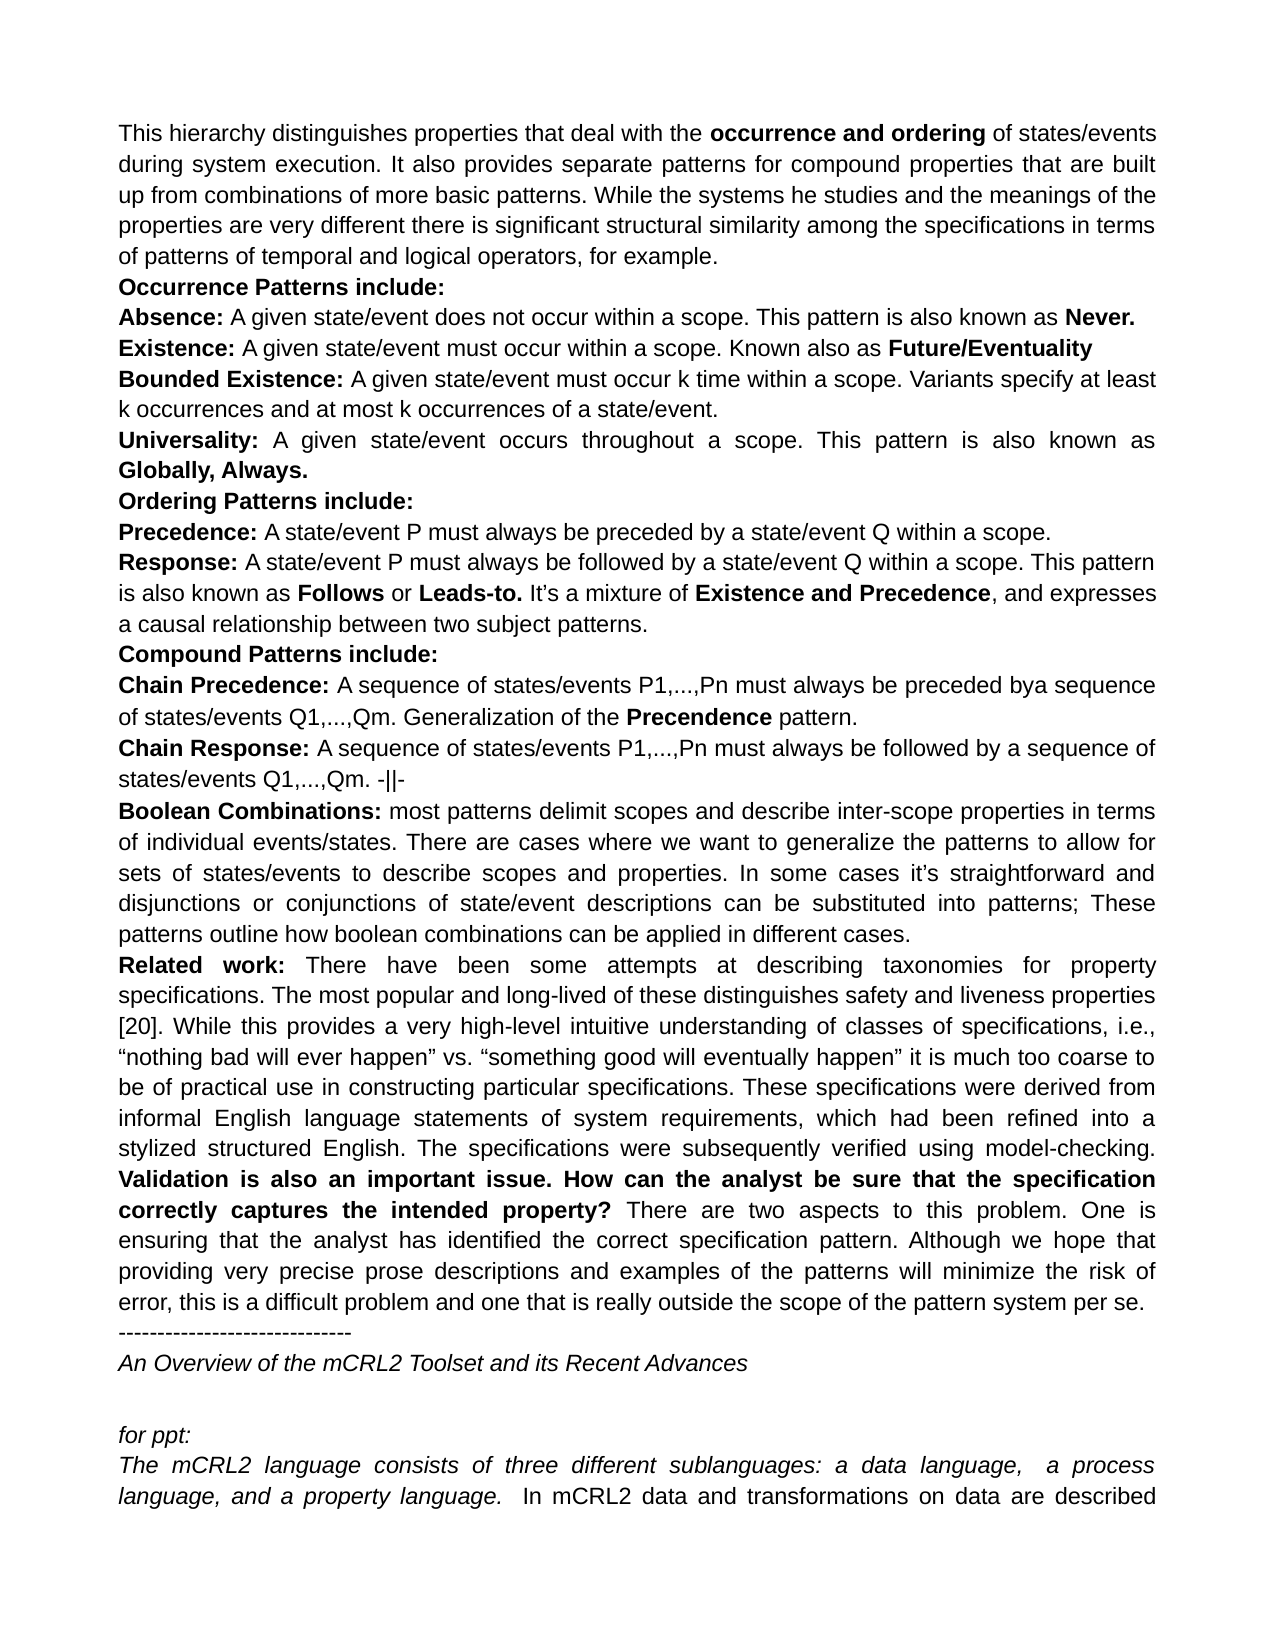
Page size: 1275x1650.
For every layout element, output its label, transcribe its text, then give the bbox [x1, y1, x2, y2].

text Response: A state/event P must always be followed by a state/event Q within a scope. This pattern is also known as Follows or Leads-to. It’s a mixture of Existence and Precedence, and expresses a causal relationship between two subject patterns. [118, 549, 1157, 637]
text Related work: There have been some attempts at describing taxonomies for property specifications. The most popular and long-lived of these distinguishes safety and liveness properties [20]. While this provides a very high-level intuitive understanding of classes of specifications, i.e., “nothing bad will ever happen” vs. “something good will eventually happen” it is much too coarse to be of practical use in constructing particular specifications. These specifications were derived from informal English language statements of system requirements, which had been refined into a stylized structured English. The specifications were subsequently verified using model-checking. Validation is also an important issue. How can the analyst be sure that the specification correctly captures the intended property? There are two aspects to this problem. One is ensuring that the analyst has identified the correct specification pattern. Although we hope that providing very precise prose descriptions and examples of the patterns will minimize the risk of error, this is a difficult problem and one that is really outside the scope of the pattern system per se. [118, 951, 1157, 1315]
text Bounded Existence: A given state/event must occur k time within a scope. Variants specify at least k occurrences and at most k occurrences of a state/event. [118, 365, 1157, 422]
text Existence: A given state/event must occur within a scope. Known also as Future/Eventuality [118, 334, 1157, 361]
text Universality: A given state/event occurs throughout a scope. This pattern is also known as Globally, Always. [118, 426, 1157, 484]
text Absence: A given state/event does not occur within a scope. This pattern is also known as Never. [118, 304, 1157, 331]
text Boolean Combinations: most patterns delimit scopes and describe inter-scope properties in terms of individual events/states. There are cases where we want to generalize the patterns to allow for sets of states/events to describe scopes and properties. In some cases it’s straightforward and disjunctions or conjunctions of state/event descriptions can be substituted into patterns; These patterns outline how boolean combinations can be applied in different cases. [118, 796, 1157, 947]
text Chain Precedence: A sequence of states/events P1,...,Pn must always be preceded bya sequence of states/events Q1,...,Qm. Generalization of the Precendence pattern. [118, 671, 1157, 731]
text ------------------------------ [118, 1318, 1157, 1345]
text Compound Patterns include: [118, 641, 1157, 667]
text Occurrence Patterns include: [118, 273, 1157, 300]
text Precedence: A state/event P must always be preceded by a state/event Q within a scope. [118, 518, 1157, 545]
text Chain Response: A sequence of states/events P1,...,Pn must always be followed by a sequence of states/events Q1,...,Qm. -||- [118, 735, 1157, 792]
text for ppt: [118, 1421, 1157, 1448]
text Ordering Patterns include: [118, 487, 1157, 514]
text This hierarchy distinguishes properties that deal with the occurrence and ordering of states/events during system execution. It also provides separate patterns for compound properties that are built up from combinations of more basic patterns. While the systems he studies and the meanings of the properties are very different there is significant structural similarity among the specifications in terms of patterns of temporal and logical operators, for example. [118, 118, 1157, 269]
text The mCRL2 language consists of three different sublanguages: a data language, a process language, and a property language. In mCRL2 data and transformations on data are described [118, 1452, 1157, 1509]
text An Overview of the mCRL2 Toolset and its Recent Advances [118, 1349, 1157, 1376]
